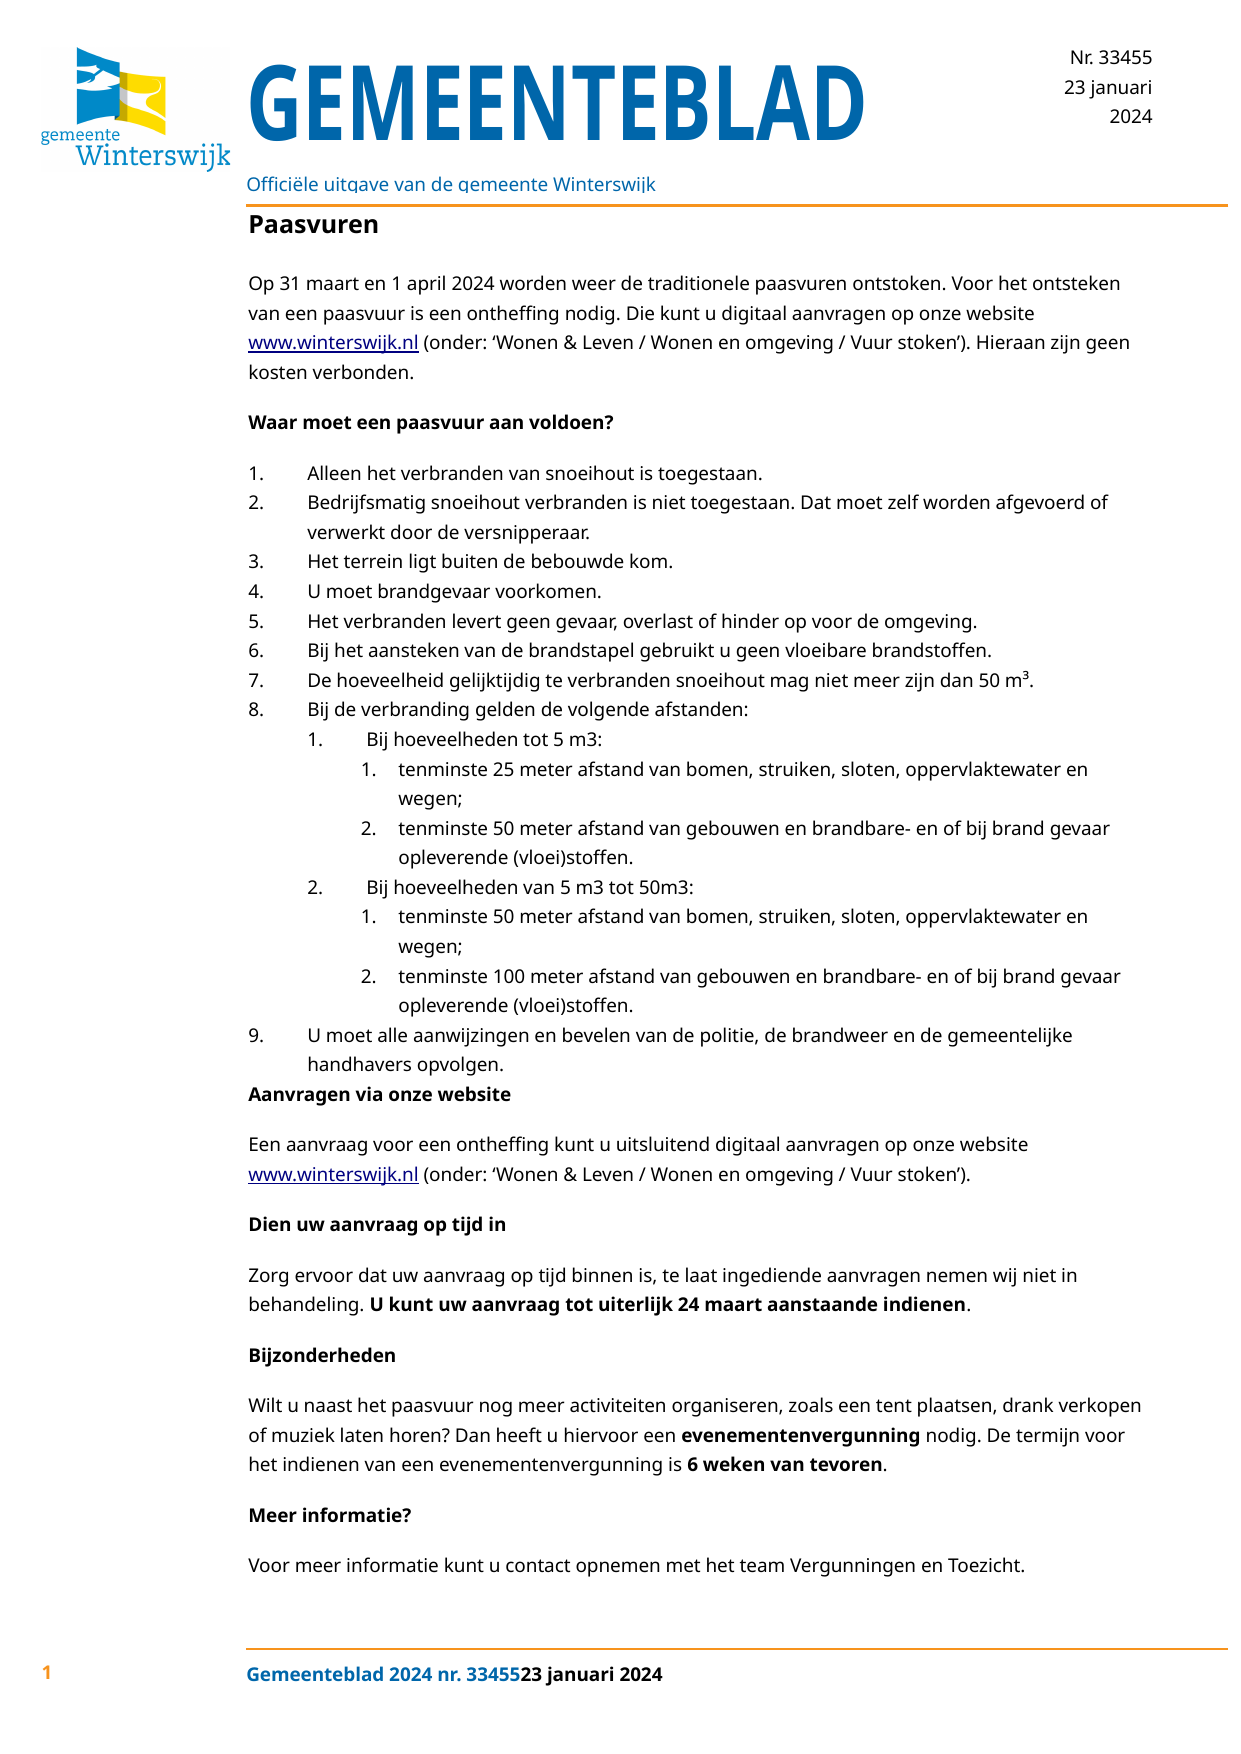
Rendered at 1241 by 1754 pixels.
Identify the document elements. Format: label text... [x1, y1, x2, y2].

list Bij het aansteken van de brandstapel gebruikt u geen vloeibare brandstoffen. [248, 637, 1152, 663]
list De hoeveelheid gelijktijdig te verbranden snoeihout mag niet meer zijn dan 50 m³. [248, 667, 1152, 693]
list tenminste 100 meter afstand van gebouwen en brandbare- en of bij brand gevaar opleverende (vloei)stoffen. [361, 963, 1152, 1018]
text Meer informatie? [248, 1502, 1152, 1528]
text Zorg ervoor dat uw aanvraag op tijd binnen is, te laat ingediende aanvragen nemen wij niet in behandeling. U kunt uw aanvraag tot uiterlijk 24 maart aanstaande indienen. [248, 1262, 1152, 1317]
list Bedrijfsmatig snoeihout verbranden is niet toegestaan. Dat moet zelf worden afgevoerd of verwerkt door de versnipperaar. [248, 489, 1152, 545]
list tenminste 25 meter afstand van bomen, struiken, sloten, oppervlaktewater en wegen; [361, 756, 1152, 811]
list U moet alle aanwijzingen en bevelen van de politie, de brandweer en de gemeentelijke handhavers opvolgen. [248, 1022, 1152, 1077]
list tenminste 50 meter afstand van gebouwen en brandbare- en of bij brand gevaar opleverende (vloei)stoffen. [361, 815, 1152, 870]
text Waar moet een paasvuur aan voldoen? [248, 409, 1152, 435]
text Een aanvraag voor een ontheffing kunt u uitsluitend digitaal aanvragen op onze website www.winterswijk.nl (onder: ‘Wonen & Leven / Wonen en omgeving / Vuur stoken’). [248, 1132, 1152, 1187]
list Bij de verbranding gelden de volgende afstanden: [248, 697, 1152, 722]
list Het terrein ligt buiten de bebouwde kom. [248, 549, 1152, 574]
text Aanvragen via onze website [248, 1081, 1152, 1107]
picture [225, 153, 231, 162]
picture [41, 47, 231, 172]
text Paasvuren [248, 207, 1152, 241]
text Bijzonderheden [248, 1342, 1152, 1368]
text Voor meer informatie kunt u contact opnemen met het team Vergunningen en Toezicht. [248, 1552, 1152, 1578]
list Het verbranden levert geen gevaar, overlast of hinder op voor de omgeving. [248, 608, 1152, 633]
text Dien uw aanvraag op tijd in [248, 1212, 1152, 1237]
list U moet brandgevaar voorkomen. [248, 578, 1152, 604]
text Wilt u naast het paasvuur nog meer activiteiten organiseren, zoals een tent plaatsen, drank verkopen of muziek laten horen? Dan heeft u hiervoor een evenementenvergunning nodig. De termijn voor het indienen van een evenementenvergunning is 6 weken van tevoren. [248, 1392, 1152, 1477]
text Op 31 maart en 1 april 2024 worden weer de traditionele paasvuren ontstoken. Voor het ontsteken van een paasvuur is een ontheffing nodig. Die kunt u digitaal aanvragen op onze website www.winterswijk.nl (onder: ‘Wonen & Leven / Wonen en omgeving / Vuur stoken’). Hieraan zijn geen kosten verbonden. [248, 270, 1152, 385]
list Bij hoeveelheden van 5 m3 tot 50m3: [307, 874, 1152, 900]
list Bij hoeveelheden tot 5 m3: [307, 726, 1152, 752]
list tenminste 50 meter afstand van bomen, struiken, sloten, oppervlaktewater en wegen; [361, 904, 1152, 959]
list Alleen het verbranden van snoeihout is toegestaan. [248, 460, 1152, 486]
